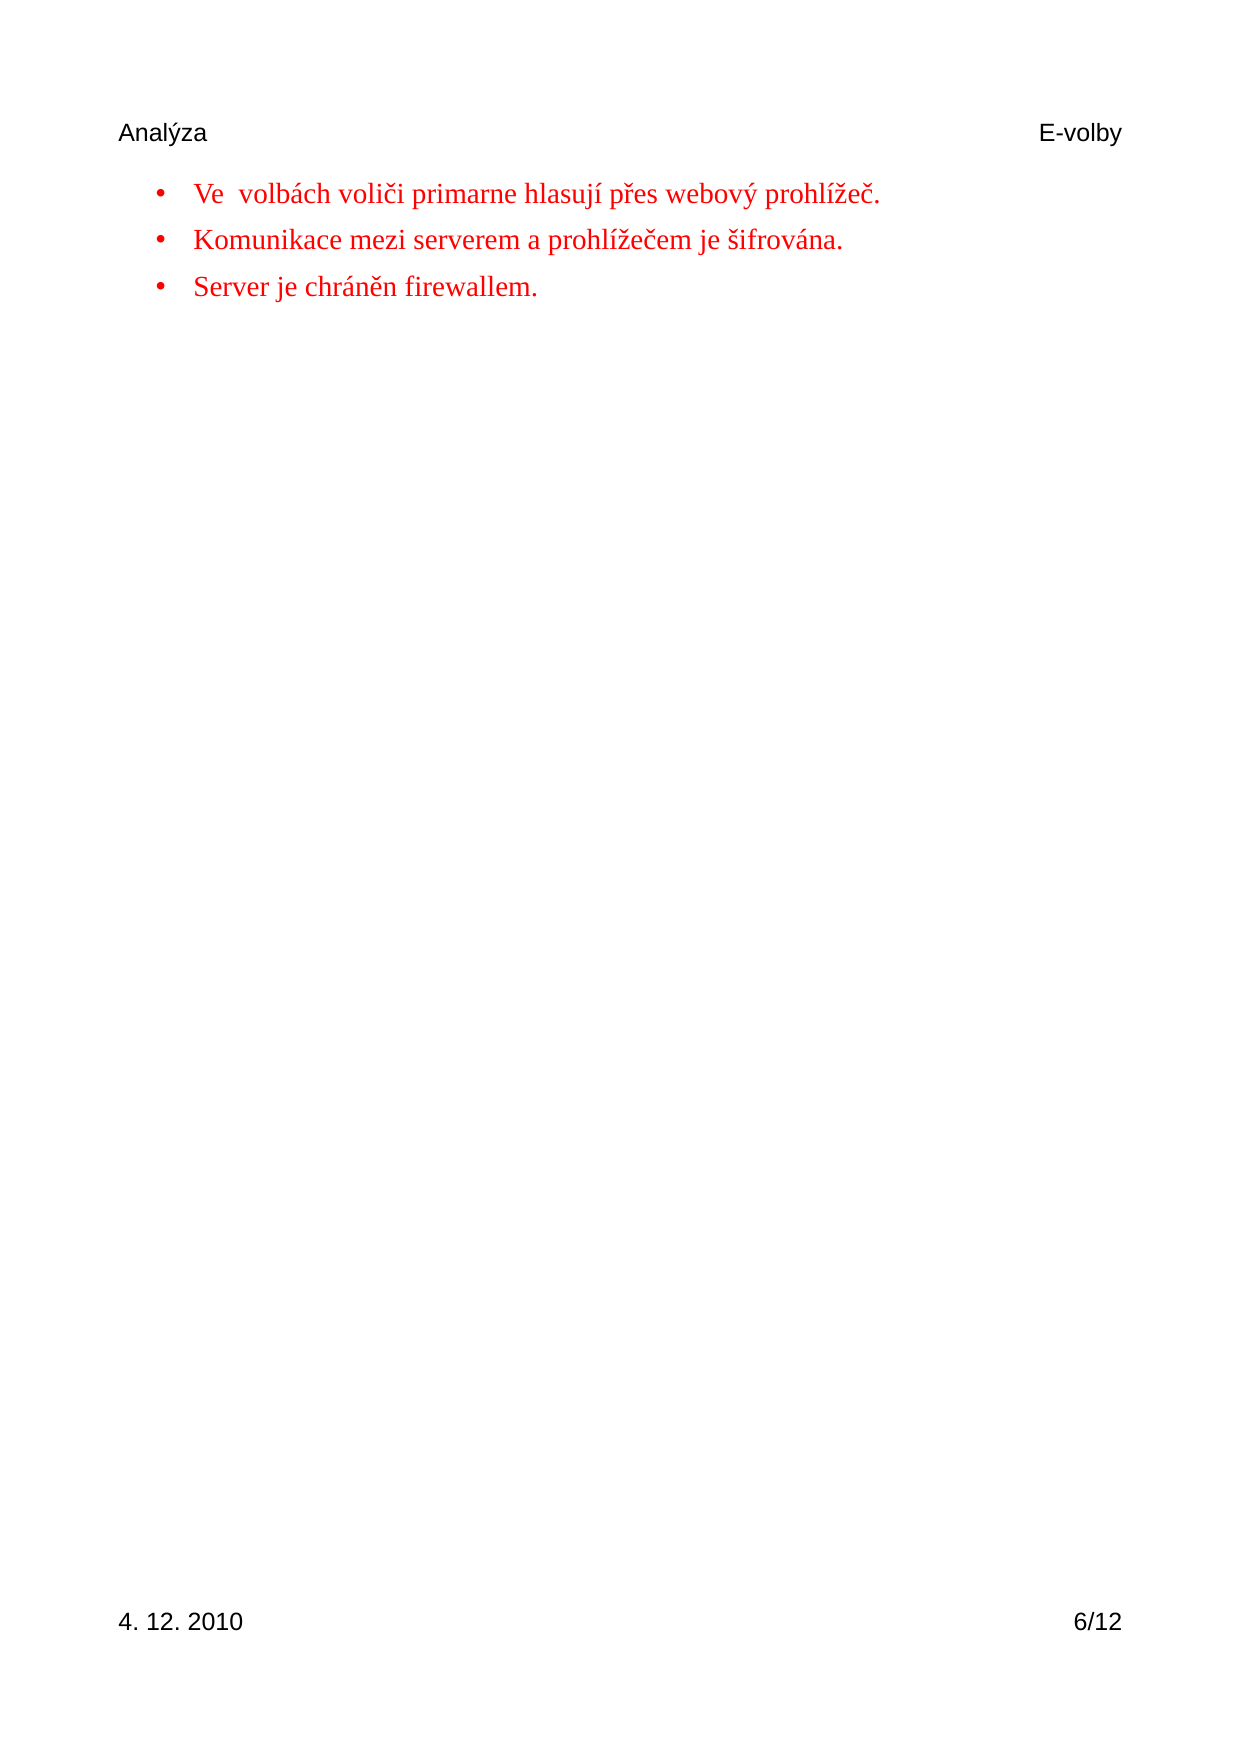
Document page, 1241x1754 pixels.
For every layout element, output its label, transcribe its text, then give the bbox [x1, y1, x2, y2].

list Komunikace mezi serverem a prohlížečem je šifrována. [156, 222, 1122, 256]
list Ve volbách voliči primarne hlasují přes webový prohlížeč. [156, 176, 1122, 210]
list Server je chráněn firewallem. [156, 269, 1122, 302]
